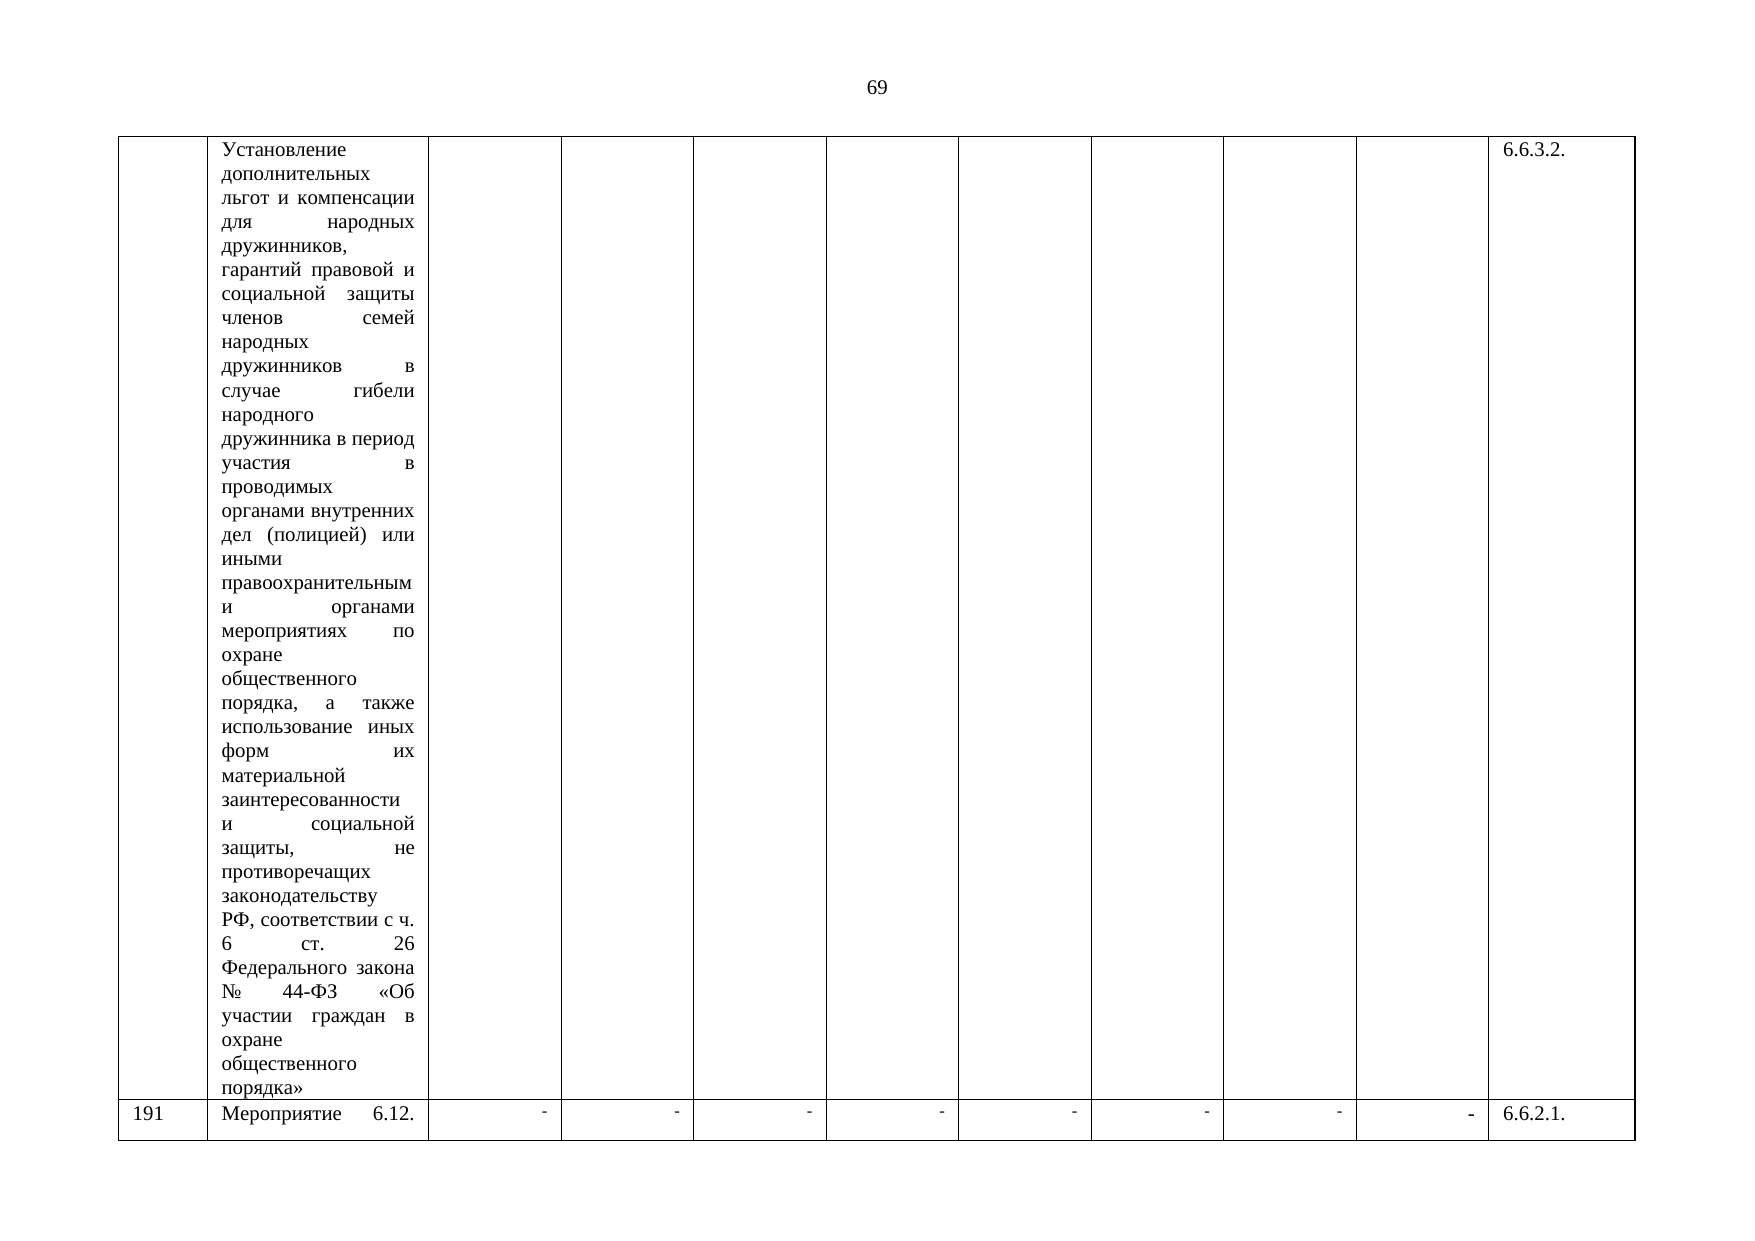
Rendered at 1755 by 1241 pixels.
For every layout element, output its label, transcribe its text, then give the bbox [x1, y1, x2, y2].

table_cell [119, 137, 207, 1099]
table_cell - [827, 1100, 958, 1140]
table_cell - [1224, 137, 1356, 1099]
table_cell 191 [119, 1100, 207, 1140]
table_cell - [429, 137, 561, 1099]
table_cell - [429, 1100, 561, 1140]
table_cell - [562, 1100, 693, 1140]
table_cell - [827, 137, 958, 1099]
table_cell - [562, 137, 693, 1099]
table_cell 6.6.3.2. [1489, 137, 1634, 1099]
table_cell Мероприятие 6.12. [208, 1100, 428, 1140]
table_cell - [1224, 1100, 1356, 1140]
table_cell - [1357, 1100, 1488, 1140]
table_cell - [959, 1100, 1091, 1140]
table_cell Установление дополнительных льгот и компенсации для народных дружинников, гарантий правовой и социальной защиты членов семей народных дружинников в случае гибели народного дружинника в период участия в проводимых органами внутренних дел (полицией) или иными правоохранительными органами мероприятиях по охране общественного порядка, а также использование иных форм их материальной заинтересованности и социальной защиты, не противоречащих законодательству РФ, соответствии с ч. 6 ст. 26 Федерального закона № 44-ФЗ «Об участии граждан в охране общественного порядка» [208, 137, 428, 1099]
table_cell - [694, 1100, 826, 1140]
table_cell - [1092, 1100, 1223, 1140]
table_cell - [1357, 137, 1488, 1099]
table_cell - [1092, 137, 1223, 1099]
table_cell 6.6.2.1. [1489, 1100, 1634, 1140]
table_cell - [694, 137, 826, 1099]
table_cell - [959, 137, 1091, 1099]
